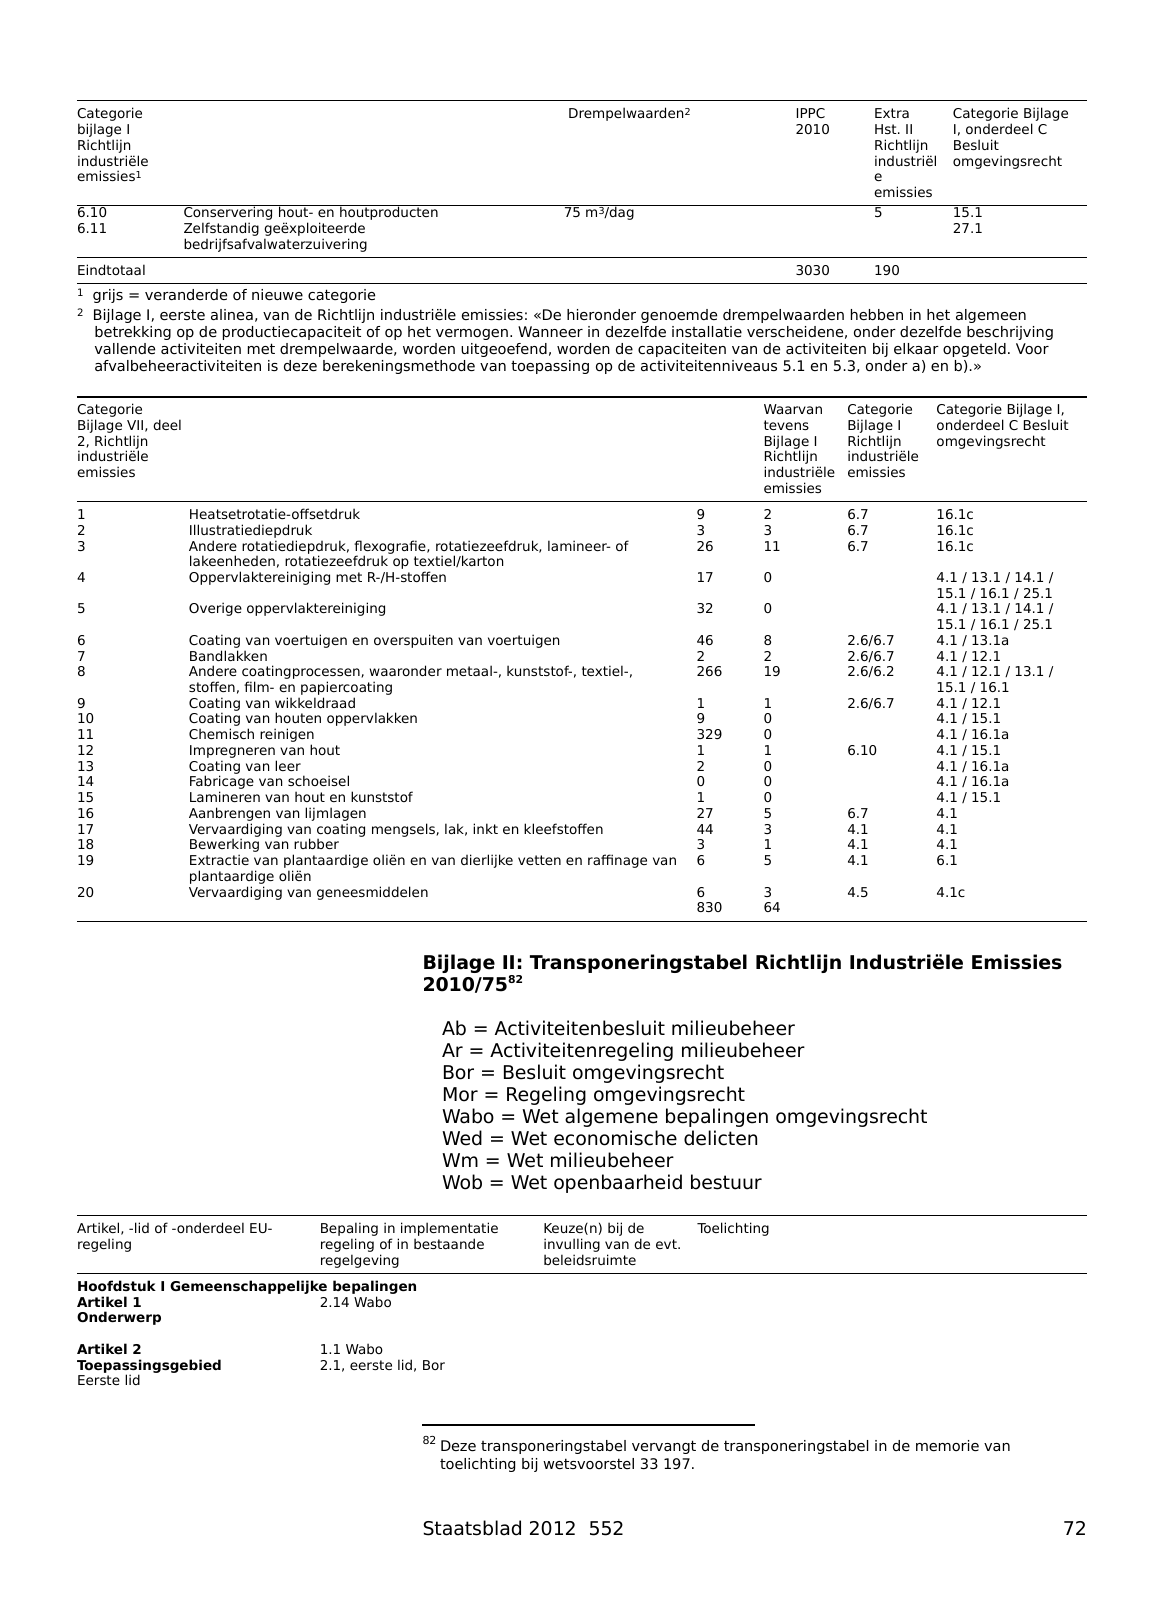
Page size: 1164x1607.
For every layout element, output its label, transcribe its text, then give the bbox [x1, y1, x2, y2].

table_header Categorie bijlage I Richtlijn industriële emissies1 [77, 101, 177, 205]
table_cell 4.1 / 15.1 [930, 790, 1087, 806]
table_cell 0 [758, 790, 841, 806]
table_cell [691, 1295, 1087, 1326]
table_cell 6.10 [841, 743, 930, 758]
table_cell 6.7 [841, 806, 930, 821]
table_cell Vervaardiging van coating mengsels, lak, inkt en kleefstoffen [183, 821, 690, 837]
table_cell 1 [77, 502, 183, 523]
table_cell Overige oppervlaktereiniging [183, 601, 690, 633]
table_header Categorie Bijlage I Richtlijn industriële emissies [841, 398, 930, 501]
table_cell 46 [690, 633, 757, 648]
table_cell Andere rotatiediepdruk, flexografie, rotatiezeefdruk, lamineer- of lakeenheden, rotatiezeefdruk op textiel/karton [183, 538, 690, 570]
table_cell Hoofdstuk I Gemeenschappelijke bepalingen [77, 1274, 1087, 1294]
table_cell 4.1 / 13.1a [930, 633, 1087, 648]
table_cell Vervaardiging van geneesmiddelen [183, 884, 690, 900]
table_header Categorie Bijlage I, onderdeel C Besluit omgevingsrecht [947, 101, 1087, 205]
table_cell 266 [690, 664, 757, 696]
table_cell 0 [690, 774, 757, 790]
table_cell 4.1 [841, 821, 930, 837]
table_cell 4.1 [930, 837, 1087, 853]
table_cell [314, 1326, 537, 1342]
table_cell 26 [690, 538, 757, 570]
table_header Waarvan tevens Bijlage I Richtlijn industriële emissies [758, 398, 841, 501]
table_cell 9 [77, 696, 183, 711]
table_cell 14 [77, 774, 183, 790]
table_cell 8 [77, 664, 183, 696]
table_cell [177, 258, 558, 283]
table_cell Impregneren van hout [183, 743, 690, 758]
table_cell 0 [758, 570, 841, 601]
table_header Toelichting [691, 1216, 1087, 1273]
table_cell [558, 258, 789, 283]
table_cell 16.1c [930, 502, 1087, 523]
table_cell 6.10 [77, 206, 177, 221]
text Bor = Besluit omgevingsrecht [422, 1062, 1087, 1084]
table_cell 2.6/6.7 [841, 696, 930, 711]
table_header Categorie Bijlage I, onderdeel C Besluit omgevingsrecht [930, 398, 1087, 501]
table_cell Coating van houten oppervlakken [183, 711, 690, 727]
text Ab = Activiteitenbesluit milieubeheer [422, 1018, 1087, 1040]
table_cell 64 [758, 900, 841, 921]
table_cell 4.5 [841, 884, 930, 900]
table_cell Heatsetrotatie-offsetdruk [183, 502, 690, 523]
table_cell 6 [690, 884, 757, 900]
table_cell Aanbrengen van lijmlagen [183, 806, 690, 821]
table_cell 15.1 [947, 206, 1087, 221]
table_cell 13 [77, 759, 183, 774]
table_cell 4 [77, 570, 183, 601]
table_header IPPC 2010 [789, 101, 868, 205]
table_header Drempelwaarden2 [558, 101, 789, 205]
table_cell 1 [758, 837, 841, 853]
table_cell 4.1 / 16.1a [930, 759, 1087, 774]
table_cell Artikel 2 Toepassingsgebied Eerste lid [77, 1342, 314, 1389]
table_cell Illustratiediepdruk [183, 523, 690, 538]
table_cell 1 [690, 696, 757, 711]
table_cell 5 [868, 206, 947, 221]
subtitle Bijlage II: Transponeringstabel Richtlijn Industriële Emissies 2010/75 [422, 952, 1087, 996]
table_header Artikel, -lid of -onderdeel EU-regeling [77, 1216, 314, 1273]
table_cell 6.1 [930, 853, 1087, 884]
table_cell [537, 1295, 691, 1326]
table_cell 4.1 / 12.1 [930, 649, 1087, 664]
table_cell 4.1 / 12.1 [930, 696, 1087, 711]
table_header [690, 398, 757, 501]
table_cell 15 [77, 790, 183, 806]
table_cell 2 [758, 649, 841, 664]
table_cell Bewerking van rubber [183, 837, 690, 853]
table_cell 8 [758, 633, 841, 648]
table_cell 5 [758, 853, 841, 884]
table_cell Coating van wikkeldraad [183, 696, 690, 711]
table_header [177, 101, 558, 205]
table_cell 1 [690, 790, 757, 806]
table_cell 4.1 / 12.1 / 13.1 / 15.1 / 16.1 [930, 664, 1087, 696]
table_cell Lamineren van hout en kunststof [183, 790, 690, 806]
table_cell 4.1 / 13.1 / 14.1 / 15.1 / 16.1 / 25.1 [930, 601, 1087, 633]
table_cell 3030 [789, 258, 868, 283]
table_cell 1 grijs = veranderde of nieuwe categorie 2 Bijlage I, eerste alinea, van de Richtlijn industriële emissies: «De hieronder genoemde drempelwaarden hebben in het algemeen betrekking op de productiecapaciteit of op het vermogen. Wanneer in dezelfde installatie verscheidene, onder dezelfde beschrijving vallende activiteiten met drempelwaarde, worden uitgeoefend, worden de capaciteiten van de activiteiten bij elkaar opgeteld. Voor afvalbeheeractiviteiten is deze berekeningsmethode van toepassing op de activiteitenniveaus 5.1 en 5.3, onder a) en b).» [77, 284, 1087, 374]
table_cell 329 [690, 727, 757, 743]
table_cell [841, 759, 930, 774]
table_cell 6 [690, 853, 757, 884]
table_cell 0 [758, 759, 841, 774]
table_cell [537, 1342, 691, 1389]
table_cell 16 [77, 806, 183, 821]
table_cell 4.1 / 15.1 [930, 711, 1087, 727]
table_cell 4.1 [841, 853, 930, 884]
table_cell [183, 900, 690, 921]
table_cell 5 [77, 601, 183, 633]
table_cell 2 [758, 502, 841, 523]
table_cell [558, 221, 789, 257]
table_cell 9 [690, 711, 757, 727]
table_cell Eindtotaal [77, 258, 177, 283]
table_cell [841, 601, 930, 633]
text Mor = Regeling omgevingsrecht [422, 1084, 1087, 1106]
table_cell 4.1 [930, 806, 1087, 821]
table_cell 6.11 [77, 221, 177, 257]
table_cell [77, 1326, 314, 1342]
table_cell 9 [690, 502, 757, 523]
table_cell [789, 206, 868, 221]
table_cell Artikel 1 Onderwerp [77, 1295, 314, 1326]
table_cell 3 [758, 821, 841, 837]
table_cell 830 [690, 900, 757, 921]
table_cell 19 [758, 664, 841, 696]
table_cell 6 [77, 633, 183, 648]
table_cell 7 [77, 649, 183, 664]
text Wed = Wet economische delicten [422, 1128, 1087, 1149]
table_cell 32 [690, 601, 757, 633]
table_cell 1.1 Wabo 2.1, eerste lid, Bor [314, 1342, 537, 1389]
table_header [183, 398, 690, 501]
table_cell 1 [690, 743, 757, 758]
table_cell [841, 570, 930, 601]
table_cell 19 [77, 853, 183, 884]
table_cell [947, 258, 1087, 283]
table_cell 2 [690, 759, 757, 774]
text Wob = Wet openbaarheid bestuur [422, 1172, 1087, 1193]
table_cell [930, 900, 1087, 921]
table_cell 4.1c [930, 884, 1087, 900]
table_cell 4.1 / 16.1a [930, 774, 1087, 790]
table_cell 2.6/6.7 [841, 633, 930, 648]
table_cell 0 [758, 711, 841, 727]
table_cell [841, 711, 930, 727]
table_cell 44 [690, 821, 757, 837]
table_cell 2 [690, 649, 757, 664]
table_cell [789, 221, 868, 257]
table_cell Bandlakken [183, 649, 690, 664]
table_cell 3 [690, 523, 757, 538]
table_cell 4.1 / 15.1 [930, 743, 1087, 758]
table_cell 11 [77, 727, 183, 743]
table_cell 3 [77, 538, 183, 570]
table_cell 4.1 / 13.1 / 14.1 / 15.1 / 16.1 / 25.1 [930, 570, 1087, 601]
text Wm = Wet milieubeheer [422, 1149, 1087, 1172]
table_cell 2.14 Wabo [314, 1295, 537, 1326]
table_cell Chemisch reinigen [183, 727, 690, 743]
table_cell Zelfstandig geëxploiteerde bedrijfsafvalwaterzuivering [177, 221, 558, 257]
table_cell 5 [758, 806, 841, 821]
table_cell 6.7 [841, 538, 930, 570]
table_cell Fabricage van schoeisel [183, 774, 690, 790]
table_header Extra Hst. II Richtlijn industriële emissies [868, 101, 947, 205]
table_cell [841, 790, 930, 806]
table_cell [691, 1326, 1087, 1342]
table_header Categorie Bijlage VII, deel 2, Richtlijn industriële emissies [77, 398, 183, 501]
table_cell 2.6/6.7 [841, 649, 930, 664]
text Deze transponeringstabel vervangt de transponeringstabel in de memorie van toelichting bij wetsvoorstel 33 197. [422, 1434, 1087, 1473]
table_cell [691, 1342, 1087, 1389]
table_cell 27.1 [947, 221, 1087, 257]
table_cell 1 [758, 743, 841, 758]
table_cell 0 [758, 727, 841, 743]
table_cell Coating van voertuigen en overspuiten van voertuigen [183, 633, 690, 648]
text Ar = Activiteitenregeling milieubeheer [422, 1040, 1087, 1062]
table_header Bepaling in implementatie regeling of in bestaande regelgeving [314, 1216, 537, 1273]
table_cell Oppervlaktereiniging met R-/H-stoffen [183, 570, 690, 601]
table_cell 16.1c [930, 523, 1087, 538]
table_cell 0 [758, 774, 841, 790]
table_cell 2 [77, 523, 183, 538]
table_cell 6.7 [841, 523, 930, 538]
table_cell 4.1 / 16.1a [930, 727, 1087, 743]
table_cell 190 [868, 258, 947, 283]
table_cell 10 [77, 711, 183, 727]
table_cell 3 [758, 523, 841, 538]
table_header Keuze(n) bij de invulling van de evt. beleidsruimte [537, 1216, 691, 1273]
table_cell Conservering hout- en houtproducten [177, 206, 558, 221]
table_cell 20 [77, 884, 183, 900]
table_cell [841, 774, 930, 790]
table_cell 4.1 [930, 821, 1087, 837]
table_cell 6.7 [841, 502, 930, 523]
table_cell 1 [758, 696, 841, 711]
table_cell Andere coatingprocessen, waaronder metaal-, kunststof-, textiel-, stoffen, film- en papiercoating [183, 664, 690, 696]
table_cell 4.1 [841, 837, 930, 853]
table_cell 18 [77, 837, 183, 853]
table_cell 17 [77, 821, 183, 837]
table_cell [841, 900, 930, 921]
table_cell [77, 900, 183, 921]
table_cell 11 [758, 538, 841, 570]
table_cell 2.6/6.2 [841, 664, 930, 696]
table_cell 75 m3/dag [558, 206, 789, 221]
table_cell 17 [690, 570, 757, 601]
table_cell 16.1c [930, 538, 1087, 570]
table_cell Coating van leer [183, 759, 690, 774]
table_cell Extractie van plantaardige oliën en van dierlijke vetten en raffinage van plantaardige oliën [183, 853, 690, 884]
table_cell 27 [690, 806, 757, 821]
table_cell [537, 1326, 691, 1342]
table_cell [841, 727, 930, 743]
table_cell 0 [758, 601, 841, 633]
text Wabo = Wet algemene bepalingen omgevingsrecht [422, 1106, 1087, 1128]
table_cell 3 [690, 837, 757, 853]
table_cell 12 [77, 743, 183, 758]
table_cell [868, 221, 947, 257]
table_cell 3 [758, 884, 841, 900]
